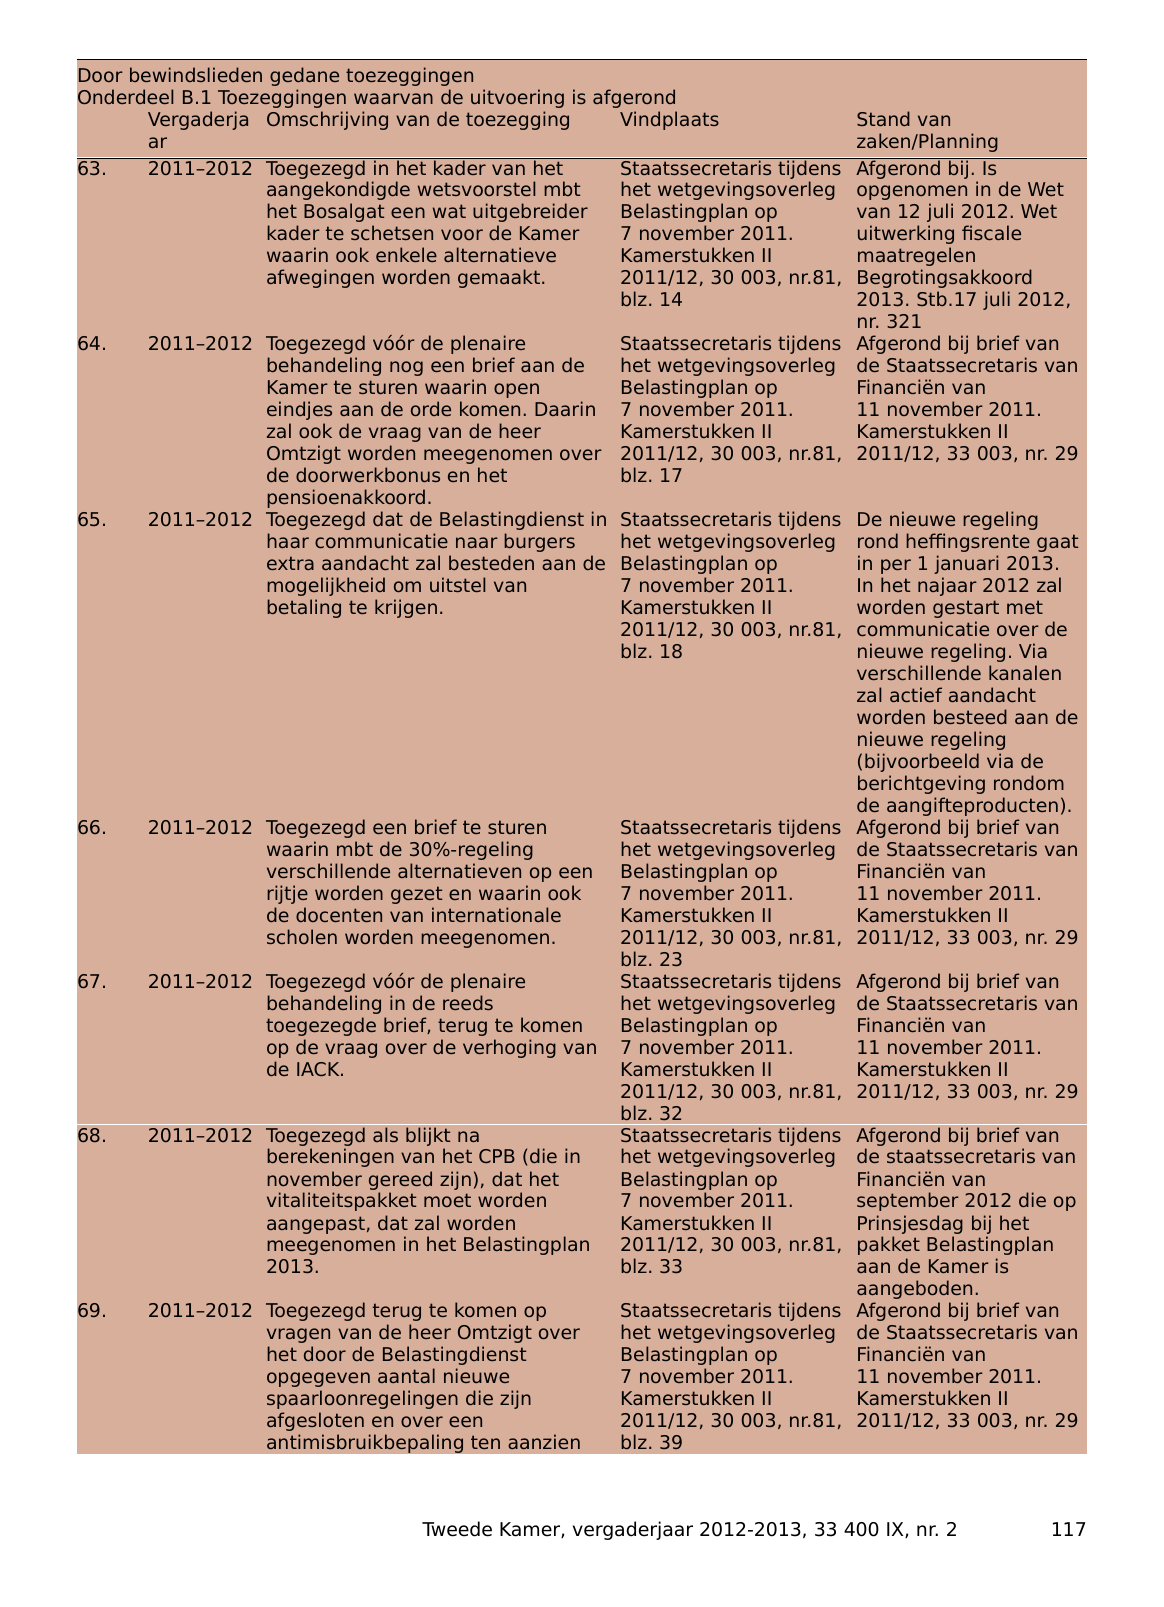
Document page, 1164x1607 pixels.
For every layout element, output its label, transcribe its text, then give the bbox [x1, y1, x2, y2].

table_cell 2011–2012 [142, 333, 260, 509]
table_cell Stand van zaken/Planning [850, 109, 1087, 157]
table_cell 2011–2012 [142, 1300, 260, 1454]
table_cell 2011–2012 [142, 1125, 260, 1300]
table_cell Staatssecretaris tijdens het wetgevingsoverleg Belastingplan op 7 november 2011. Kamerstukken II 2011/12, 30 003, nr.81, blz. 17 [614, 333, 850, 509]
table_cell 67. [77, 971, 142, 1124]
table_cell 2011–2012 [142, 159, 260, 333]
table_cell 2011–2012 [142, 971, 260, 1124]
table_cell Staatssecretaris tijdens het wetgevingsoverleg Belastingplan op 7 november 2011. Kamerstukken II 2011/12, 30 003, nr.81, blz. 33 [614, 1125, 850, 1300]
table_cell Toegezegd een brief te sturen waarin mbt de 30%-regeling verschillende alternatieven op een rijtje worden gezet en waarin ook de docenten van internationale scholen worden meegenomen. [260, 817, 614, 971]
table_cell Afgerond bij brief van de Staatssecretaris van Financiën van 11 november 2011. Kamerstukken II 2011/12, 33 003, nr. 29 [850, 333, 1087, 509]
table_cell Staatssecretaris tijdens het wetgevingsoverleg Belastingplan op 7 november 2011. Kamerstukken II 2011/12, 30 003, nr.81, blz. 18 [614, 509, 850, 817]
table_cell [77, 109, 142, 157]
table_cell Onderdeel B.1 Toezeggingen waarvan de uitvoering is afgerond [77, 87, 1087, 109]
table_cell Toegezegd vóór de plenaire behandeling nog een brief aan de Kamer te sturen waarin open eindjes aan de orde komen. Daarin zal ook de vraag van de heer Omtzigt worden meegenomen over de doorwerkbonus en het pensioenakkoord. [260, 333, 614, 509]
table_cell Afgerond bij brief van de Staatssecretaris van Financiën van 11 november 2011. Kamerstukken II 2011/12, 33 003, nr. 29 [850, 971, 1087, 1124]
table_cell 2011–2012 [142, 509, 260, 817]
table_cell 68. [77, 1125, 142, 1300]
table_cell Toegezegd vóór de plenaire behandeling in de reeds toegezegde brief, terug te komen op de vraag over de verhoging van de IACK. [260, 971, 614, 1124]
table_cell Afgerond bij brief van de staatssecretaris van Financiën van september 2012 die op Prinsjesdag bij het pakket Belastingplan aan de Kamer is aangeboden. [850, 1125, 1087, 1300]
table_cell Staatssecretaris tijdens het wetgevingsoverleg Belastingplan op 7 november 2011. Kamerstukken II 2011/12, 30 003, nr.81, blz. 14 [614, 159, 850, 333]
table_cell Staatssecretaris tijdens het wetgevingsoverleg Belastingplan op 7 november 2011. Kamerstukken II 2011/12, 30 003, nr.81, blz. 23 [614, 817, 850, 971]
table_cell Toegezegd terug te komen op vragen van de heer Omtzigt over het door de Belastingdienst opgegeven aantal nieuwe spaarloonregelingen die zijn afgesloten en over een antimisbruikbepaling ten aanzien [260, 1300, 614, 1454]
table_cell 66. [77, 817, 142, 971]
table_header Door bewindslieden gedane toezeggingen [77, 60, 1087, 87]
table_cell Toegezegd in het kader van het aangekondigde wetsvoorstel mbt het Bosalgat een wat uitgebreider kader te schetsen voor de Kamer waarin ook enkele alternatieve afwegingen worden gemaakt. [260, 159, 614, 333]
table_cell Omschrijving van de toezegging [260, 109, 614, 157]
table_cell 63. [77, 159, 142, 333]
table_cell 64. [77, 333, 142, 509]
table_cell Afgerond bij brief van de Staatssecretaris van Financiën van 11 november 2011. Kamerstukken II 2011/12, 33 003, nr. 29 [850, 1300, 1087, 1454]
table_cell 65. [77, 509, 142, 817]
table_cell Vergaderjaar [142, 109, 260, 157]
table_cell Staatssecretaris tijdens het wetgevingsoverleg Belastingplan op 7 november 2011. Kamerstukken II 2011/12, 30 003, nr.81, blz. 32 [614, 971, 850, 1124]
table_cell Afgerond bij. Is opgenomen in de Wet van 12 juli 2012. Wet uitwerking fiscale maatregelen Begrotingsakkoord 2013. Stb.17 juli 2012, nr. 321 [850, 159, 1087, 333]
table_cell De nieuwe regeling rond heffingsrente gaat in per 1 januari 2013. In het najaar 2012 zal worden gestart met communicatie over de nieuwe regeling. Via verschillende kanalen zal actief aandacht worden besteed aan de nieuwe regeling (bijvoorbeeld via de berichtgeving rondom de aangifteproducten). [850, 509, 1087, 817]
table_cell Toegezegd als blijkt na berekeningen van het CPB (die in november gereed zijn), dat het vitaliteitspakket moet worden aangepast, dat zal worden meegenomen in het Belastingplan 2013. [260, 1125, 614, 1300]
table_cell 2011–2012 [142, 817, 260, 971]
table_cell Vindplaats [614, 109, 850, 157]
table_cell Toegezegd dat de Belastingdienst in haar communicatie naar burgers extra aandacht zal besteden aan de mogelijkheid om uitstel van betaling te krijgen. [260, 509, 614, 817]
table_cell 69. [77, 1300, 142, 1454]
table_cell Staatssecretaris tijdens het wetgevingsoverleg Belastingplan op 7 november 2011. Kamerstukken II 2011/12, 30 003, nr.81, blz. 39 [614, 1300, 850, 1454]
table_cell Afgerond bij brief van de Staatssecretaris van Financiën van 11 november 2011. Kamerstukken II 2011/12, 33 003, nr. 29 [850, 817, 1087, 971]
